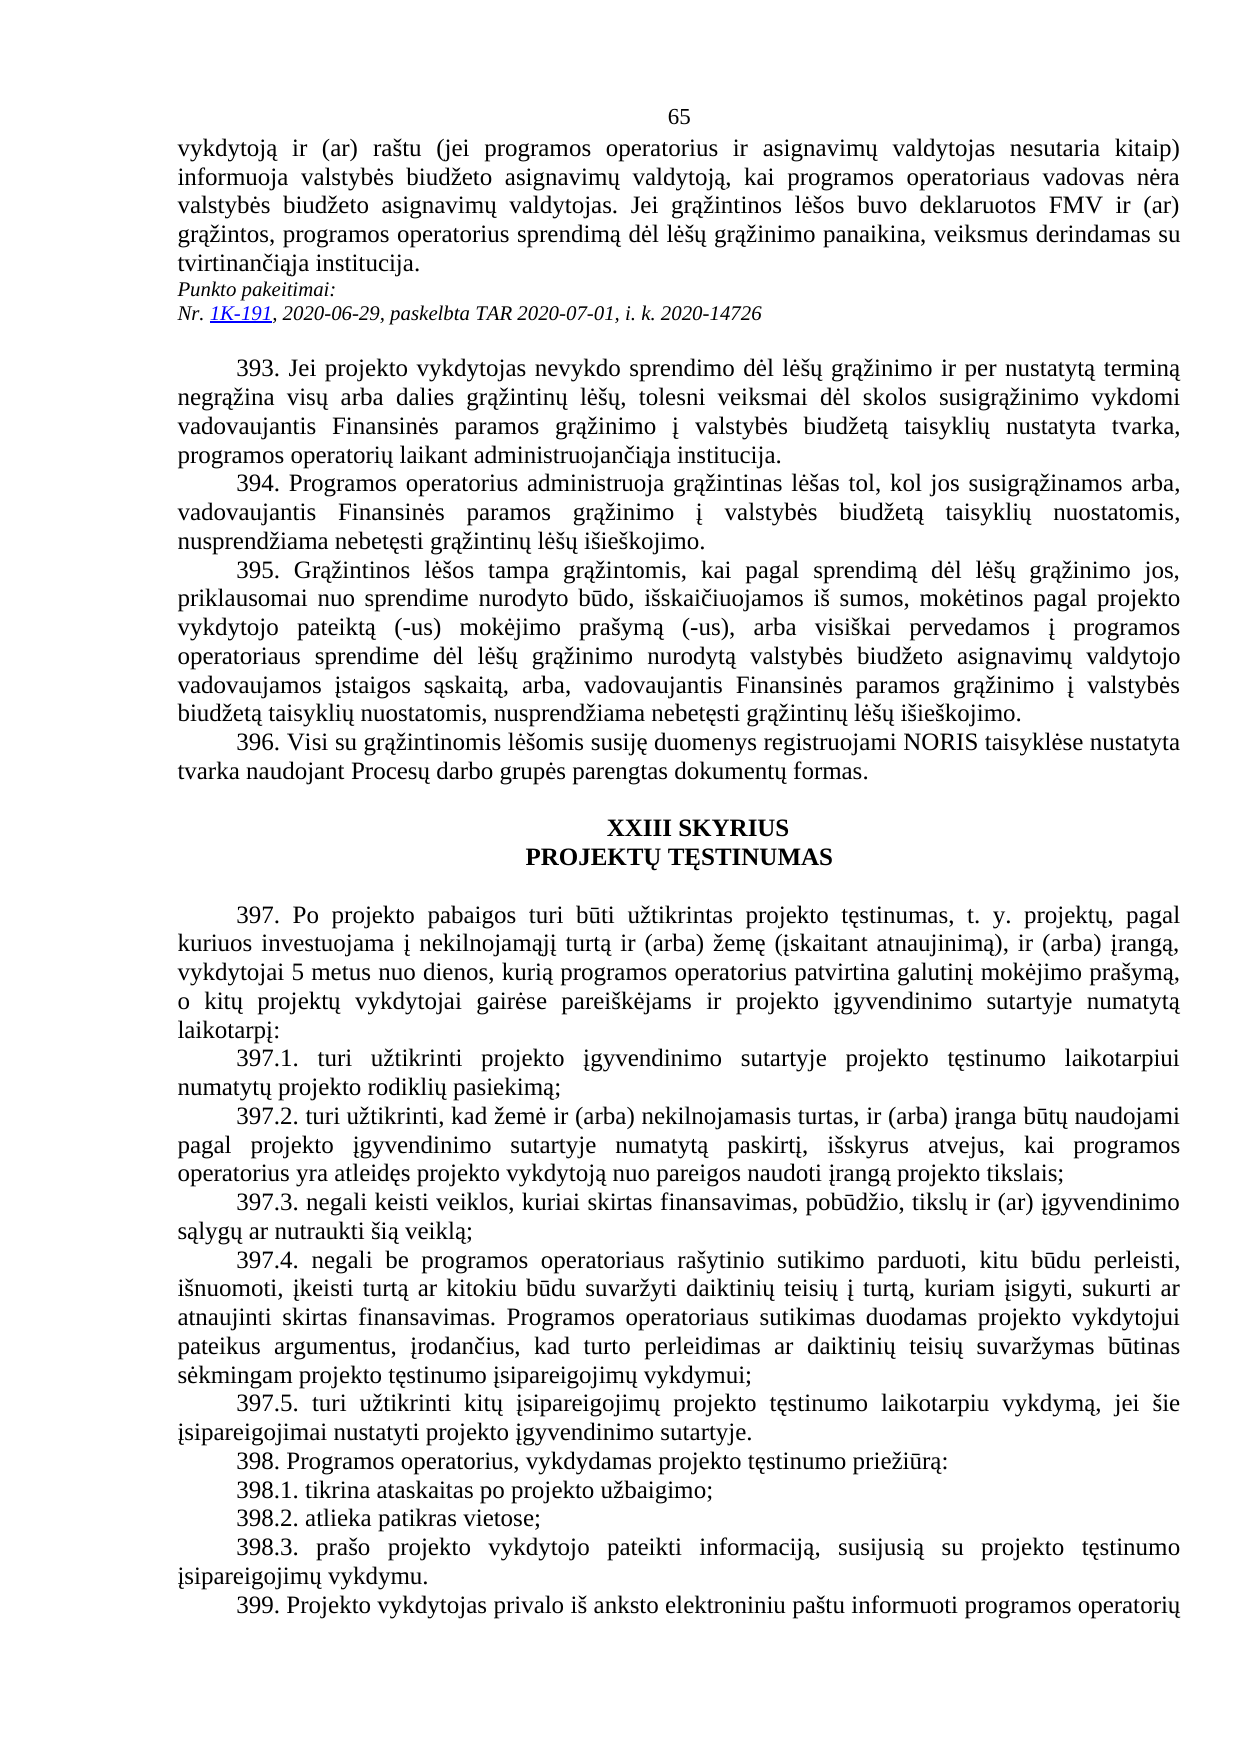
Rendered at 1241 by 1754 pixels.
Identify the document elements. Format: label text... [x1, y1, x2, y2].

text 393. Jei projekto vykdytojas nevykdo sprendimo dėl lėšų grąžinimo ir per nustatytą terminą negrąžina visų arba dalies grąžintinų lėšų, tolesni veiksmai dėl skolos susigrąžinimo vykdomi vadovaujantis Finansinės paramos grąžinimo į valstybės biudžetą taisyklių nustatyta tvarka, programos operatorių laikant administruojančiąja institucija. [177, 353, 1181, 468]
text 397.2. turi užtikrinti, kad žemė ir (arba) nekilnojamasis turtas, ir (arba) įranga būtų naudojami pagal projekto įgyvendinimo sutartyje numatytą paskirtį, išskyrus atvejus, kai programos operatorius yra atleidęs projekto vykdytoją nuo pareigos naudoti įrangą projekto tikslais; [177, 1101, 1181, 1187]
text Projektų tęstinumas [177, 842, 1181, 871]
text 395. Grąžintinos lėšos tampa grąžintomis, kai pagal sprendimą dėl lėšų grąžinimo jos, priklausomai nuo sprendime nurodyto būdo, išskaičiuojamos iš sumos, mokėtinos pagal projekto vykdytojo pateiktą (-us) mokėjimo prašymą (-us), arba visiškai pervedamos į programos operatoriaus sprendime dėl lėšų grąžinimo nurodytą valstybės biudžeto asignavimų valdytojo vadovaujamos įstaigos sąskaitą, arba, vadovaujantis Finansinės paramos grąžinimo į valstybės biudžetą taisyklių nuostatomis, nusprendžiama nebetęsti grąžintinų lėšų išieškojimo. [177, 555, 1181, 727]
text 397. Po projekto pabaigos turi būti užtikrintas projekto tęstinumas, t. y. projektų, pagal kuriuos investuojama į nekilnojamąjį turtą ir (arba) žemę (įskaitant atnaujinimą), ir (arba) įrangą, vykdytojai 5 metus nuo dienos, kurią programos operatorius patvirtina galutinį mokėjimo prašymą, o kitų projektų vykdytojai gairėse pareiškėjams ir projekto įgyvendinimo sutartyje numatytą laikotarpį: [177, 900, 1181, 1043]
text 394. Programos operatorius administruoja grąžintinas lėšas tol, kol jos susigrąžinamos arba, vadovaujantis Finansinės paramos grąžinimo į valstybės biudžetą taisyklių nuostatomis, nusprendžiama nebetęsti grąžintinų lėšų išieškojimo. [177, 468, 1181, 555]
text Punkto pakeitimai: [177, 277, 1181, 301]
text 398.2. atlieka patikras vietose; [177, 1503, 1181, 1532]
text Nr. 1K-191, 2020-06-29, paskelbta TAR 2020-07-01, i. k. 2020-14726 [177, 301, 1181, 325]
text 397.3. negali keisti veiklos, kuriai skirtas finansavimas, pobūdžio, tikslų ir (ar) įgyvendinimo sąlygų ar nutraukti šią veiklą; [177, 1187, 1181, 1245]
text 397.4. negali be programos operatoriaus rašytinio sutikimo parduoti, kitu būdu perleisti, išnuomoti, įkeisti turtą ar kitokiu būdu suvaržyti daiktinių teisių į turtą, kuriam įsigyti, sukurti ar atnaujinti skirtas finansavimas. Programos operatoriaus sutikimas duodamas projekto vykdytojui pateikus argumentus, įrodančius, kad turto perleidimas ar daiktinių teisių suvaržymas būtinas sėkmingam projekto tęstinumo įsipareigojimų vykdymui; [177, 1245, 1181, 1388]
text 398. Programos operatorius, vykdydamas projekto tęstinumo priežiūrą: [177, 1446, 1181, 1475]
text 399. Projekto vykdytojas privalo iš anksto elektroniniu paštu informuoti programos operatorių [177, 1590, 1181, 1618]
text XXIII SKYRIUS [215, 813, 1181, 842]
text 396. Visi su grąžintinomis lėšomis susiję duomenys registruojami NORIS taisyklėse nustatyta tvarka naudojant Procesų darbo grupės parengtas dokumentų formas. [177, 727, 1181, 785]
text 398.3. prašo projekto vykdytojo pateikti informaciją, susijusią su projekto tęstinumo įsipareigojimų vykdymu. [177, 1532, 1181, 1590]
text 397.5. turi užtikrinti kitų įsipareigojimų projekto tęstinumo laikotarpiu vykdymą, jei šie įsipareigojimai nustatyti projekto įgyvendinimo sutartyje. [177, 1388, 1181, 1446]
text 398.1. tikrina ataskaitas po projekto užbaigimo; [177, 1475, 1181, 1503]
text vykdytoją ir (ar) raštu (jei programos operatorius ir asignavimų valdytojas nesutaria kitaip) informuoja valstybės biudžeto asignavimų valdytoją, kai programos operatoriaus vadovas nėra valstybės biudžeto asignavimų valdytojas. Jei grąžintinos lėšos buvo deklaruotos FMV ir (ar) grąžintos, programos operatorius sprendimą dėl lėšų grąžinimo panaikina, veiksmus derindamas su tvirtinančiąja institucija. [177, 133, 1181, 277]
text 397.1. turi užtikrinti projekto įgyvendinimo sutartyje projekto tęstinumo laikotarpiui numatytų projekto rodiklių pasiekimą; [177, 1043, 1181, 1101]
